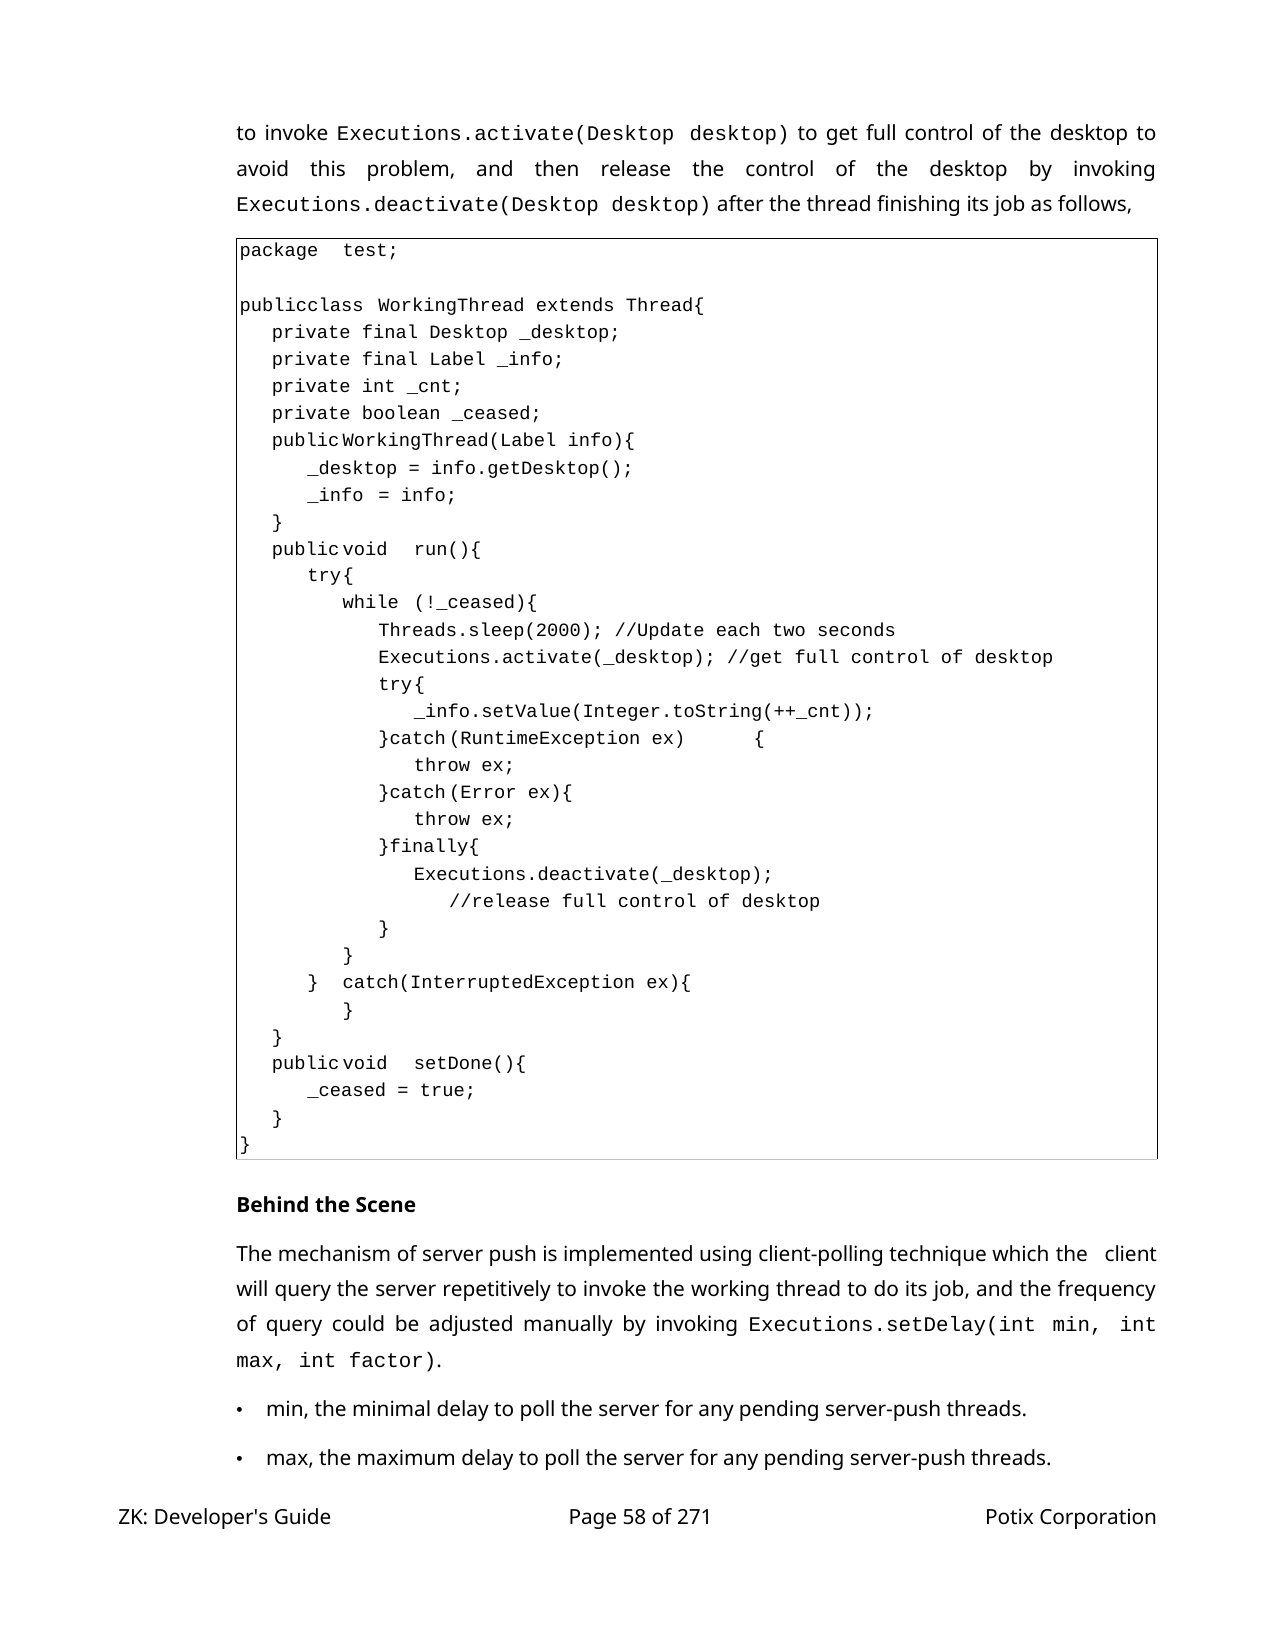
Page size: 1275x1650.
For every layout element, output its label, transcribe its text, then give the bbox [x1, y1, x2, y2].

text }finally{ [237, 834, 1157, 858]
text while (!_ceased){ [237, 590, 1157, 614]
text to invoke Executions.activate(Desktop desktop) to get full control of the desktop to avoid this problem, and then release the control of the desktop by invoking Executions.deactivate(Desktop desktop) after the thread finishing its job as follows, [236, 118, 1157, 217]
text Executions.activate(_desktop); //get full control of desktop [237, 644, 1157, 669]
text _info.setValue(Integer.toString(++_cnt)); [237, 699, 1157, 723]
text }catch (Error ex){ [237, 780, 1157, 804]
text _ceased = true; [237, 1078, 1157, 1103]
text package test; [237, 239, 1157, 262]
text } [237, 916, 1157, 940]
list max, the maximum delay to poll the server for any pending server-push threads. [236, 1443, 1157, 1471]
text }catch (RuntimeException ex) { throw ex; [237, 726, 1157, 777]
text public class WorkingThread extends Thread{ [237, 292, 1157, 317]
text _desktop = info.getDesktop(); [237, 456, 1157, 480]
text //release full control of desktop [237, 889, 1157, 913]
subtitle Behind the Scene [236, 1190, 1157, 1218]
text } } [237, 1106, 1157, 1159]
text throw ex; [237, 807, 1157, 831]
text private final Desktop _desktop; [237, 319, 1157, 344]
text _info = info; [237, 483, 1157, 507]
text try { [237, 672, 1157, 696]
text } public void run(){ try { [237, 510, 1157, 587]
text private boolean _ceased; [237, 401, 1157, 425]
text private int _cnt; [237, 374, 1157, 398]
list min, the minimal delay to poll the server for any pending server-push threads. [236, 1394, 1157, 1422]
text } [237, 943, 1157, 967]
text Threads.sleep(2000); //Update each two seconds [237, 617, 1157, 642]
text public WorkingThread(Label info){ [237, 428, 1157, 453]
text private final Label _info; [237, 347, 1157, 371]
text } public void setDone(){ [237, 1024, 1157, 1075]
text } catch(InterruptedException ex){ [237, 970, 1157, 994]
text The mechanism of server push is implemented using client-polling technique which the client will query the server repetitively to invoke the working thread to do its job, and the frequency of query could be adjusted manually by invoking Executions.setDelay(int min, int max, int factor). [236, 1239, 1157, 1373]
text Executions.deactivate(_desktop); [237, 861, 1157, 886]
text } [237, 997, 1157, 1022]
